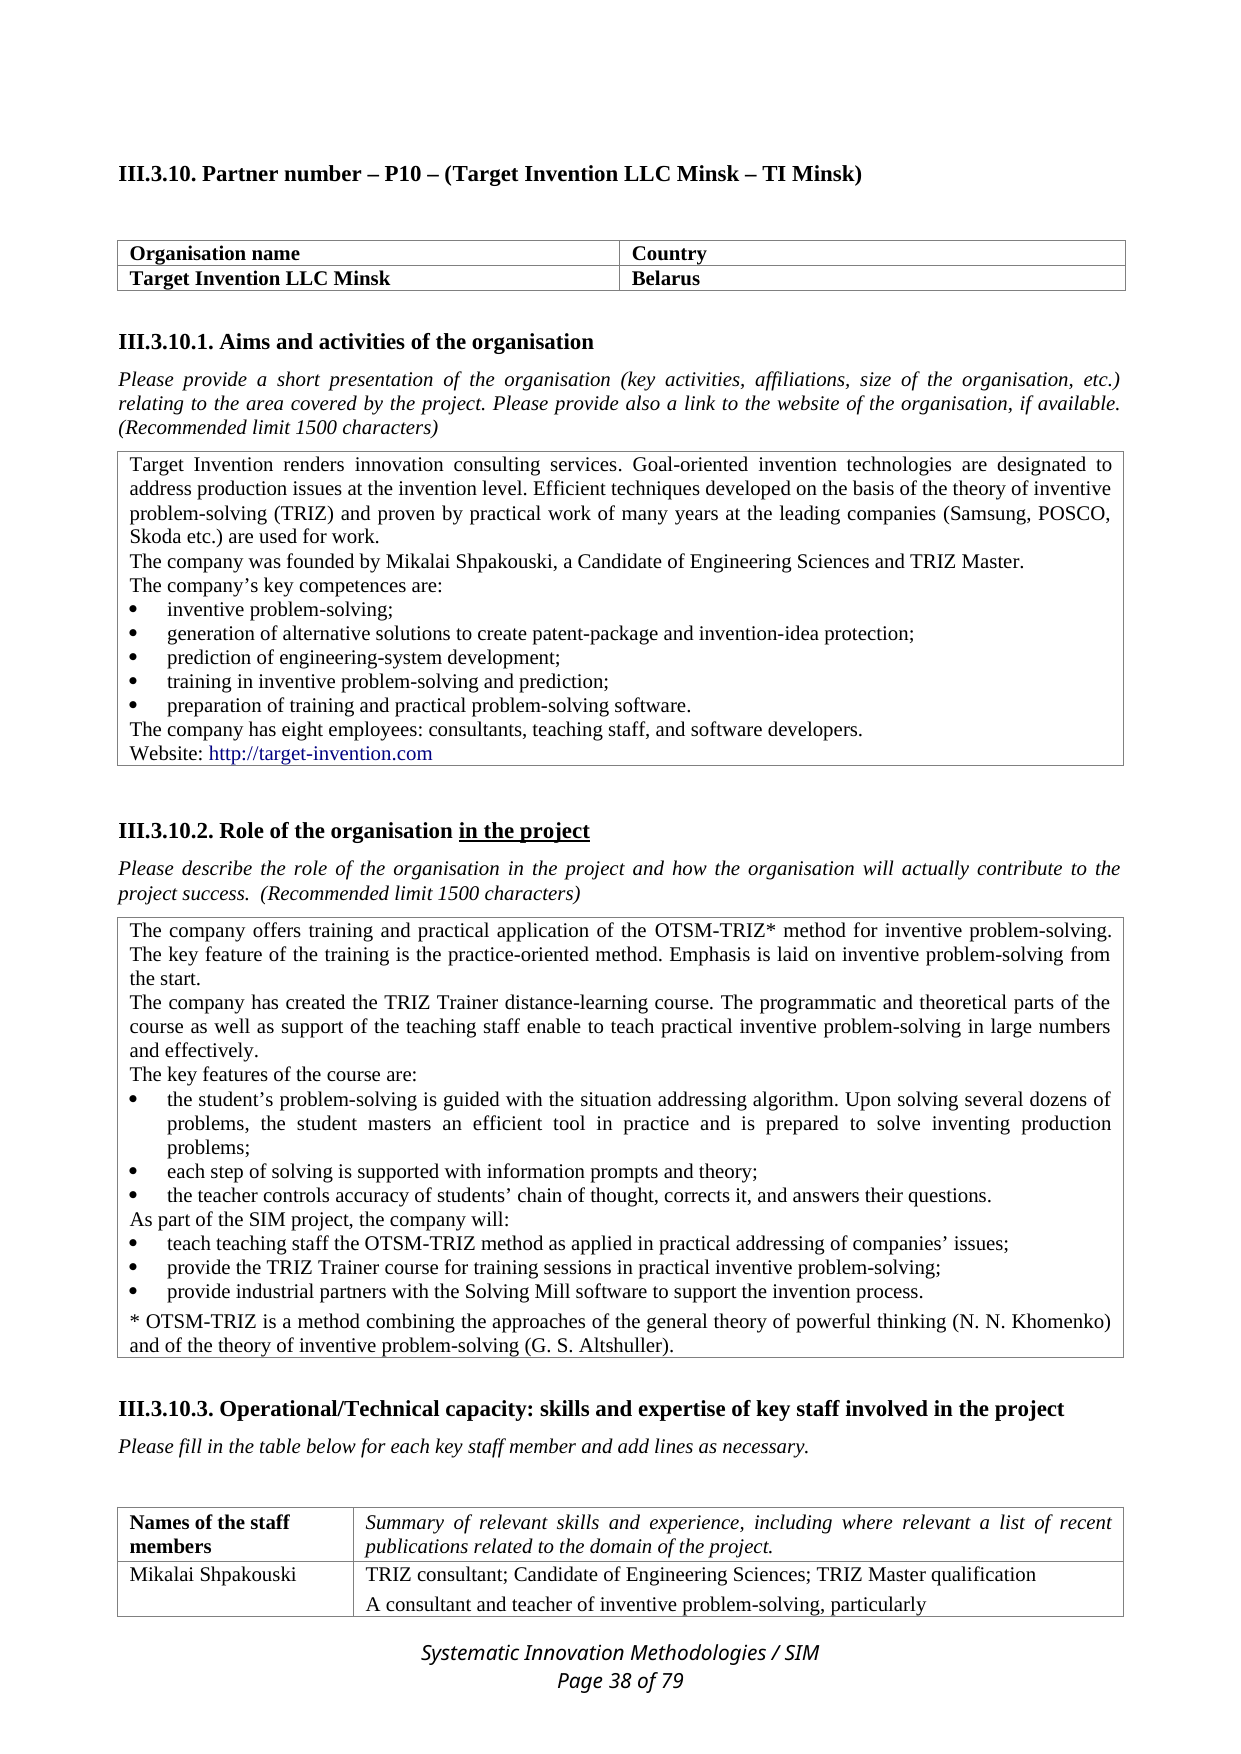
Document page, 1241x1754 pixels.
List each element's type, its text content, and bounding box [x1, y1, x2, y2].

subtitle III.3.10. Partner number – P10 – (Target Invention LLC Minsk – TI Minsk) [118, 160, 1122, 187]
table_cell Target Invention LLC Minsk [118, 266, 619, 290]
text Please fill in the table below for each key staff member and add lines as necessary. [118, 1433, 1122, 1458]
table_header Country [620, 241, 1125, 265]
text III.3.10.3. Operational/Technical capacity: skills and expertise of key staff involved in the project [118, 1395, 1122, 1421]
text Please describe the role of the organisation in the project and how the organisation will actually contribute to the project success. (Recommended limit 1500 characters) [118, 856, 1122, 904]
text Please provide a short presentation of the organisation (key activities, affiliations, size of the organisation, etc.) relating to the area covered by the project. Please provide also a link to the website of the organisation, if available. (Recommended limit 1500 characters) [118, 367, 1122, 439]
table_header Organisation name [118, 241, 619, 265]
table_header The company offers training and practical application of the OTSM-TRIZ* method for inventive problem-solving. The key feature of the training is the practice-oriented method. Emphasis is laid on inventive problem-solving from the start. The company has created the TRIZ Trainer distance-learning course. The programmatic and theoretical parts of the course as well as support of the teaching staff enable to teach practical inventive problem-solving in large numbers and effectively. The key features of the course are: the student’s problem-solving is guided with the situation addressing algorithm. Upon solving several dozens of problems, the student masters an efficient tool in practice and is prepared to solve inventing production problems; each step of solving is supported with information prompts and theory; the teacher controls accuracy of students’ chain of thought, corrects it, and answers their questions. As part of the SIM project, the company will: teach teaching staff the OTSM-TRIZ method as applied in practical addressing of companies’ issues; provide the TRIZ Trainer course for training sessions in practical inventive problem-solving; provide industrial partners with the Solving Mill software to support the invention process. * OTSM-TRIZ is a method combining the approaches of the general theory of powerful thinking (N. N. Khomenko) and of the theory of inventive problem-solving (G. S. Altshuller). [118, 918, 1123, 1357]
text III.3.10.1. Aims and activities of the organisation [118, 328, 1122, 354]
text III.3.10.2. Role of the organisation in the project [118, 817, 1122, 844]
table_header Names of the staff members [118, 1508, 353, 1561]
table_cell Mikalai Shpakouski [118, 1562, 353, 1616]
table_header Summary of relevant skills and experience, including where relevant a list of recent publications related to the domain of the project. [354, 1508, 1123, 1561]
table_cell Belarus [620, 266, 1125, 290]
table_header Target Invention renders innovation consulting services. Goal-oriented invention technologies are designated to address production issues at the invention level. Efficient techniques developed on the basis of the theory of inventive problem-solving (TRIZ) and proven by practical work of many years at the leading companies (Samsung, POSCO, Skoda etc.) are used for work. The company was founded by Mikalai Shpakouski, a Candidate of Engineering Sciences and TRIZ Master. The company’s key competences are: inventive problem-solving; generation of alternative solutions to create patent-package and invention-idea protection; prediction of engineering-system development; training in inventive problem-solving and prediction; preparation of training and practical problem-solving software. The company has eight employees: consultants, teaching staff, and software developers. Website: http://target-invention.com [118, 452, 1123, 765]
